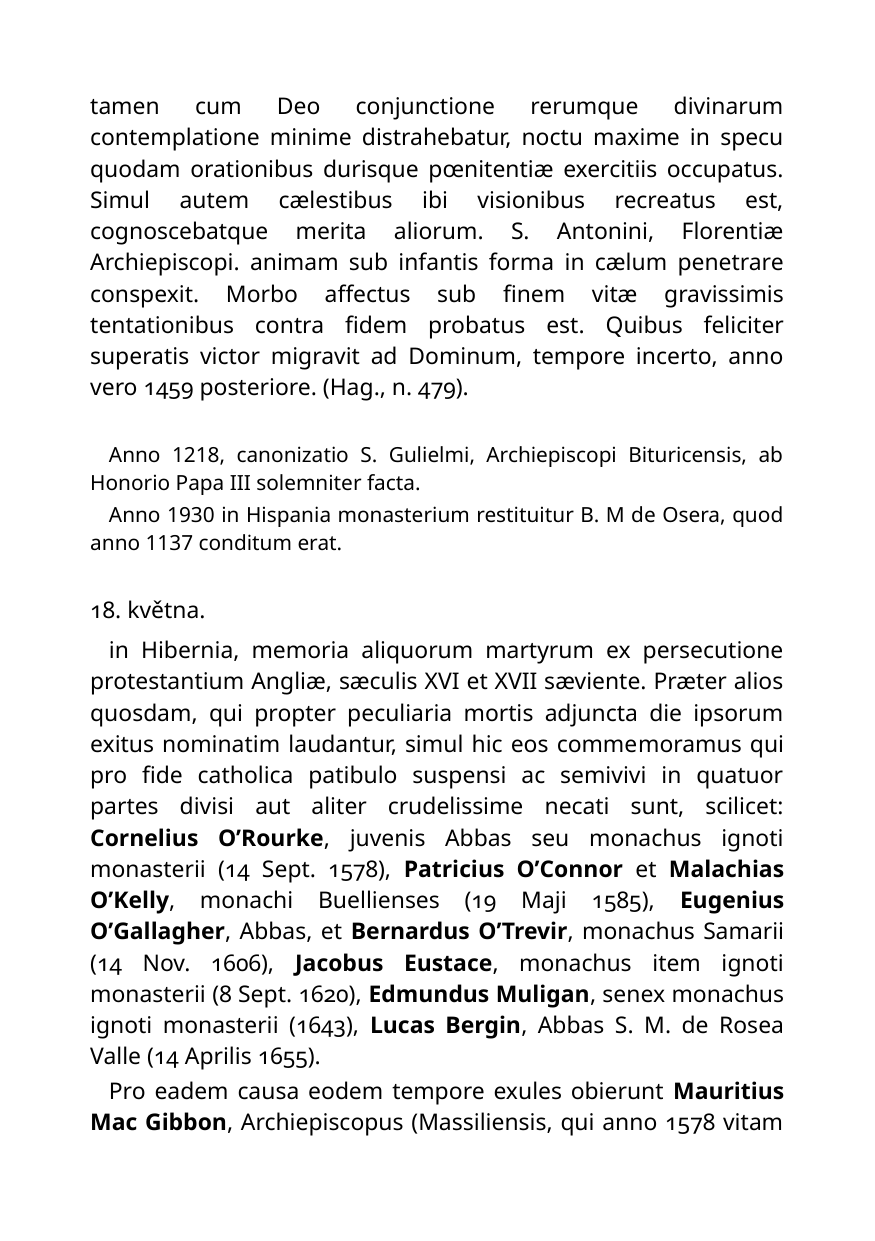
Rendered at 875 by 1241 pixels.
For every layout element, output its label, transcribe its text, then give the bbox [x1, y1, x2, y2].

text 18. května. [90, 594, 784, 625]
text Anno 1218, canonizatio S. Gulielmi, Archiepiscopi Bituricensis, ab Honorio Papa III solemniter facta. [90, 440, 784, 497]
text Pro eadem causa eodem tempore exules obierunt Mauritius Mac Gibbon, Archiepiscopus (Massiliensis, qui anno 1578 vitam [90, 1074, 784, 1137]
text in Hibernia, memoria aliquorum martyrum ex persecutione protestantium Angliæ, sæculis XVI et XVII sæviente. Præter alios quosdam, qui propter peculiaria mortis adjuncta die ipsorum exitus nominatim laudantur, simul hic eos comme­moramus qui pro fide catholica patibulo suspensi ac semivivi in quatuor partes divisi aut aliter crudelissime necati sunt, scilicet: Cornelius O’Rourke, juvenis Abbas seu monachus ignoti monasterii (14 Sept. 1578), Patricius O’Connor et Malachias O’Kelly, monachi Buellienses (19 Maji 1585), Eugenius O’Gallagher, Abbas, et Bernardus O’Trevir, mona­chus Samarii (14 Nov. 1606), Jacobus Eustace, monachus item ignoti monasterii (8 Sept. 1620), Edmundus Muligan, senex monachus ignoti monasterii (1643), Lucas Bergin, Abbas S. M. de Rosea Valle (14 Aprilis 1655). [90, 634, 784, 1072]
text tamen cum Deo conjunctione rerumque divinarum contemplatione minime distrahebatur, noctu maxime in specu quodam orationibus durisque pœnitentiæ exercitiis occupatus. Simul autem cælestibus ibi visionibus recreatus est, cognoscebatque merita aliorum. S. Antonini, Florentiæ Archiepiscopi. animam sub infantis forma in cælum penetrare con­spexit. Morbo affectus sub finem vitæ gravissimis tentationibus contra fidem probatus est. Quibus feliciter superatis victor migravit ad Dominum, tempore incerto, anno vero 1459 posteriore. (Hag., n. 479). [90, 90, 784, 402]
text Anno 1930 in Hispania monasterium restituitur B. M de Osera, quod anno 1137 conditum erat. [90, 500, 784, 557]
